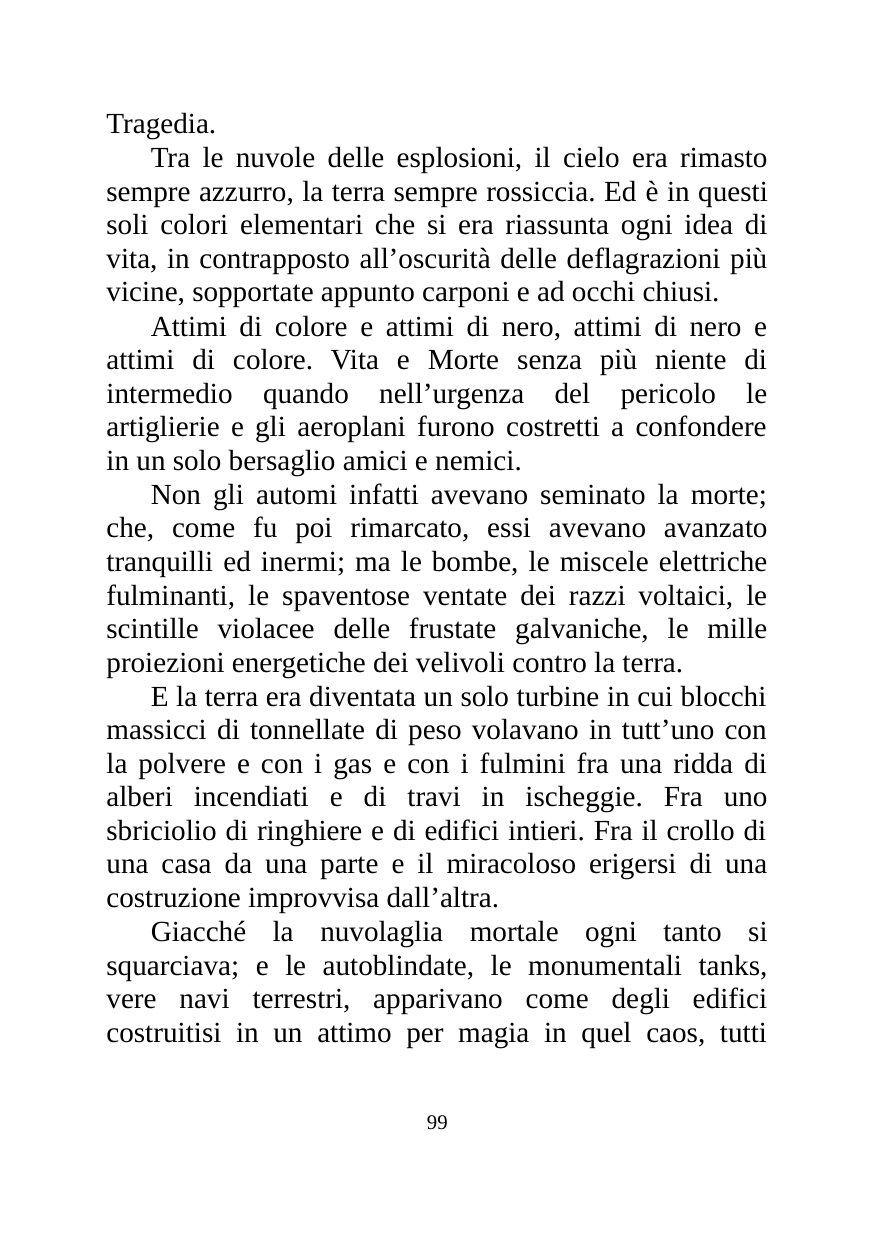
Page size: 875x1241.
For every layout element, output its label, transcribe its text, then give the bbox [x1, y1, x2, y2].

text Giacché la nuvolaglia mortale ogni tanto si squarciava; e le autoblindate, le monumentali tanks, vere navi terrestri, apparivano come degli edifici costruitisi in un attimo per magia in quel caos, tutti [106, 914, 768, 1048]
text Tra le nuvole delle esplosioni, il cielo era rimasto sempre azzurro, la terra sempre rossiccia. Ed è in questi soli colori elementari che si era riassunta ogni idea di vita, in contrapposto all’oscurità delle deflagrazioni più vicine, sopportate appunto carponi e ad occhi chiusi. [106, 140, 768, 308]
text Attimi di colore e attimi di nero, attimi di nero e attimi di colore. Vita e Morte senza più niente di intermedio quando nell’urgenza del pericolo le artiglierie e gli aeroplani furono costretti a confondere in un solo bersaglio amici e nemici. [106, 309, 768, 476]
text Non gli automi infatti avevano seminato la morte; che, come fu poi rimarcato, essi avevano avanzato tranquilli ed inermi; ma le bombe, le miscele elettriche fulminanti, le spaventose ventate dei razzi voltaici, le scintille violacee delle frustate galvaniche, le mille proiezioni energetiche dei velivoli contro la terra. [106, 477, 768, 678]
text Tragedia. [106, 106, 768, 140]
text E la terra era diventata un solo turbine in cui blocchi massicci di tonnellate di peso volavano in tutt’uno con la polvere e con i gas e con i fulmini fra una ridda di alberi incendiati e di travi in ischeggie. Fra uno sbriciolio di ringhiere e di edifici intieri. Fra il crollo di una casa da una parte e il miracoloso erigersi di una costruzione improvvisa dall’altra. [106, 679, 768, 914]
